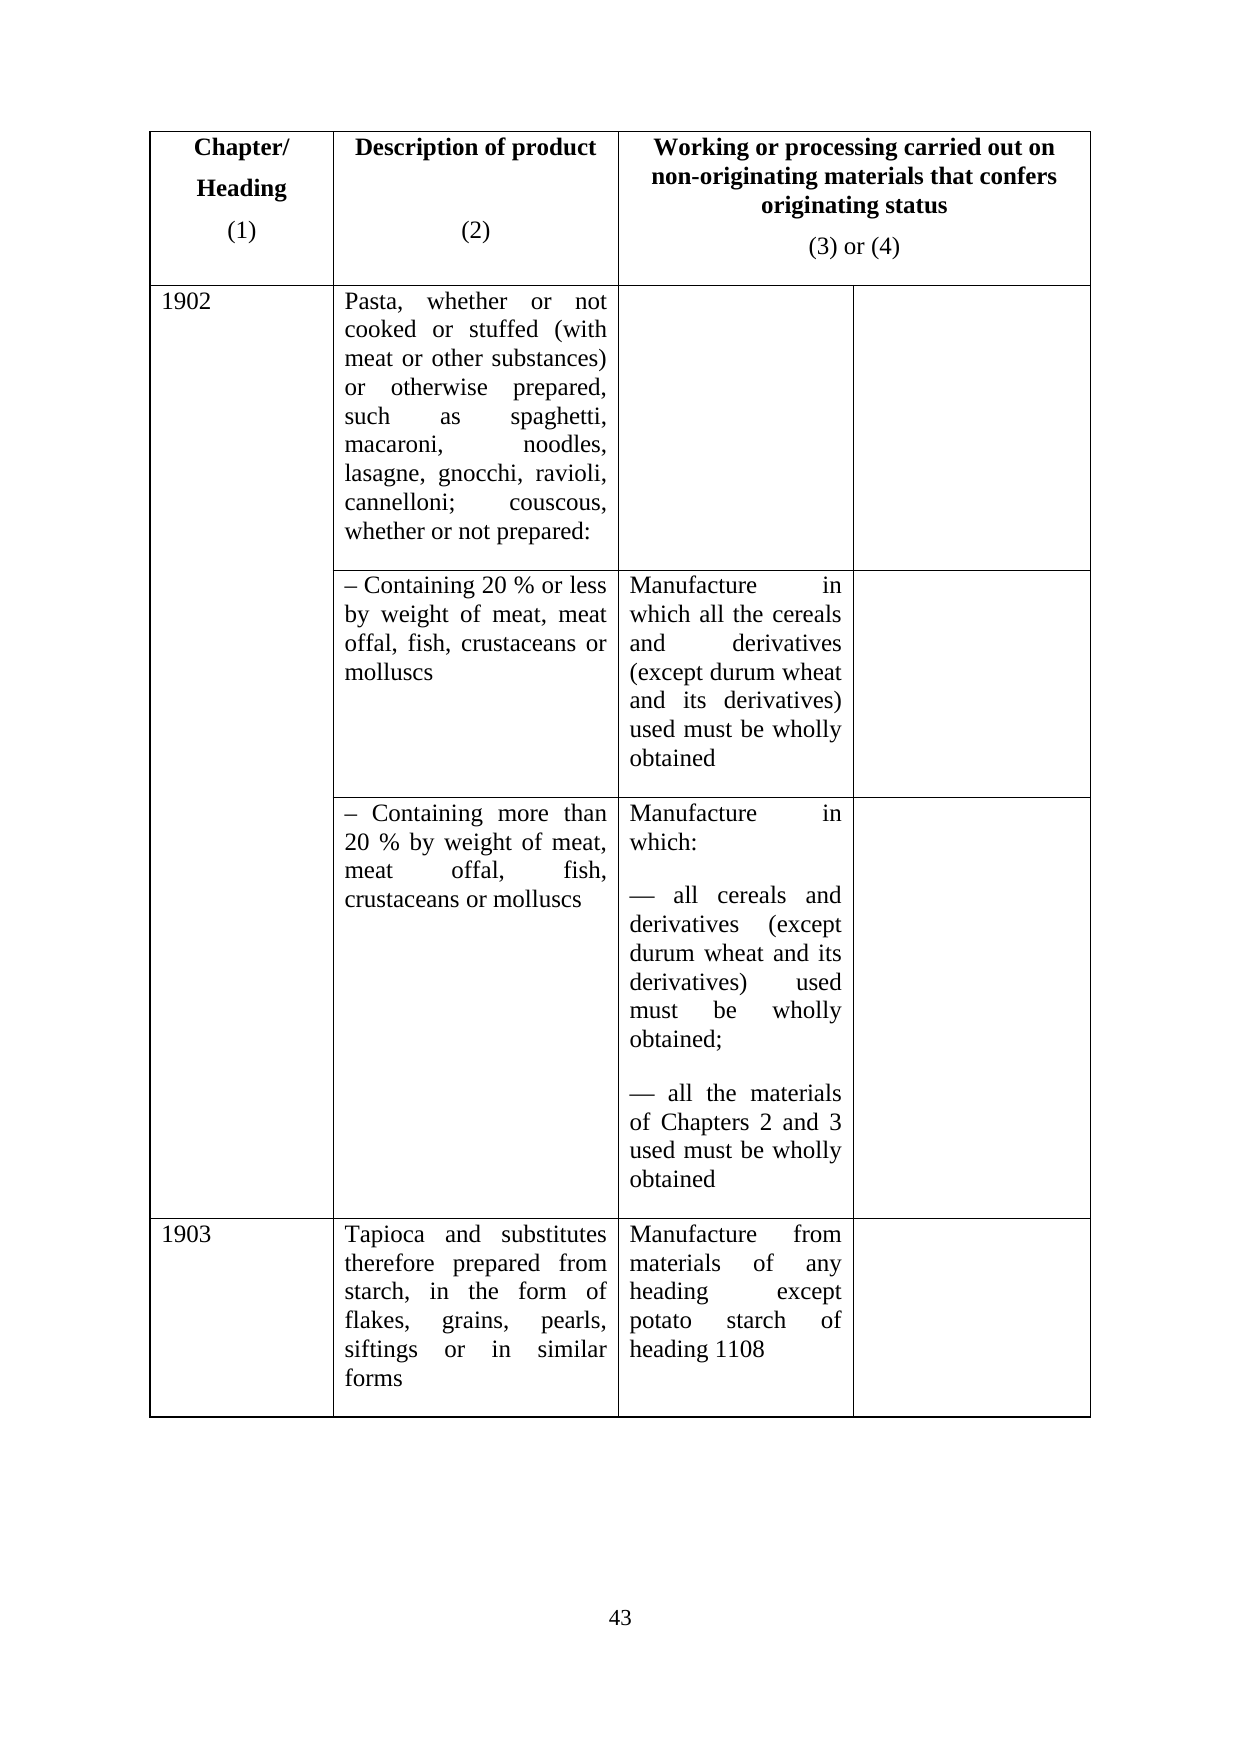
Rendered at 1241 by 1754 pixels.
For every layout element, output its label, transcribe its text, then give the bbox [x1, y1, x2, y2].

table_cell Pasta, whether or not cooked or stuffed (with meat or other substances) or otherwise prepared, such as spaghetti, macaroni, noodles, lasagne, gnocchi, ravioli, cannelloni; couscous, whether or not prepared: [334, 286, 618, 569]
table_cell 1903 [151, 1219, 333, 1416]
table_cell [854, 798, 1090, 1218]
table_cell – Containing more than 20 % by weight of meat, meat offal, fish, crustaceans or molluscs [334, 798, 618, 1218]
table_header Chapter/ Heading (1) [151, 132, 333, 285]
table_cell Manufacture in which all the cereals and derivatives (except durum wheat and its derivatives) used must be wholly obtained [619, 571, 853, 797]
table_cell – Containing 20 % or less by weight of meat, meat offal, fish, crustaceans or molluscs [334, 571, 618, 797]
table_cell [151, 570, 333, 797]
table_cell Manufacture in which: — all cereals and derivatives (except durum wheat and its derivatives) used must be wholly obtained; — all the materials of Chapters 2 and 3 used must be wholly obtained [619, 798, 853, 1218]
table_cell 1902 [151, 286, 333, 569]
table_header Description of product (2) [334, 132, 618, 285]
table_cell [854, 571, 1090, 797]
table_cell [854, 286, 1090, 569]
table_cell Manufacture from materials of any heading except potato starch of heading 1108 [619, 1219, 853, 1416]
table_cell Tapioca and substitutes therefore prepared from starch, in the form of flakes, grains, pearls, siftings or in similar forms [334, 1219, 618, 1416]
table_cell [854, 1219, 1090, 1416]
table_cell [151, 797, 333, 1218]
table_header Working or processing carried out on non-originating materials that confers originating status (3) or (4) [619, 132, 1090, 285]
table_cell [619, 286, 853, 569]
